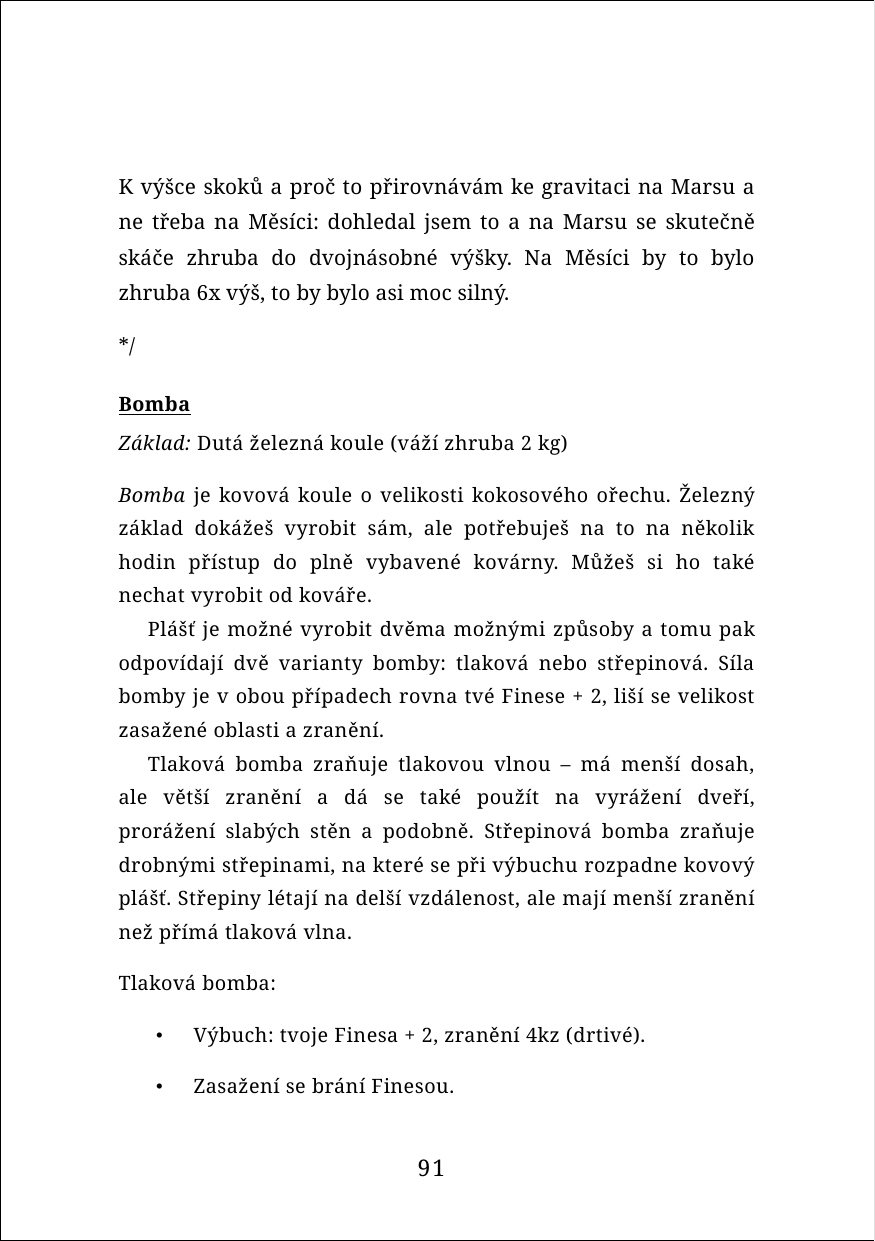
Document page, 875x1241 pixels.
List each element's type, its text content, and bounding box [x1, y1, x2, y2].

text Základ: Dutá železná koule (váží zhruba 2 kg) [118, 429, 756, 456]
subtitle Bomba [118, 391, 756, 418]
text */ [118, 332, 756, 360]
text K výšce skoků a proč to přirovnávám ke gravitaci na Marsu a ne třeba na Měsíci: dohledal jsem to a na Marsu se skutečně skáče zhruba do dvojnásobné výšky. Na Měsíci by to bylo zhruba 6x výš, to by bylo asi moc silný. [118, 172, 756, 307]
text Bomba je kovová koule o velikosti kokosového ořechu. Železný základ dokážeš vyrobit sám, ale potřebuješ na to na několik hodin přístup do plně vybavené kovárny. Můžeš si ho také nechat vyrobit od kováře. Plášť je možné vyrobit dvěma možnými způsoby a tomu pak odpovídají dvě varianty bomby: tlaková nebo střepinová. Síla bomby je v obou případech rovna tvé Finese + 2, liší se velikost zasažené oblasti a zranění. Tlaková bomba zraňuje tlakovou vlnou – má menší dosah, ale větší zranění a dá se také použít na vyrážení dveří, prorážení slabých stěn a podobně. Střepinová bomba zraňuje drobnými střepinami, na které se při výbuchu rozpadne kovový plášť. Střepiny létají na delší vzdálenost, ale mají menší zranění než přímá tlaková vlna. [118, 481, 756, 945]
list Zasažení se brání Finesou. [156, 1072, 756, 1099]
list Výbuch: tvoje Finesa + 2, zranění 4kz (drtivé). [156, 1021, 756, 1048]
text Tlaková bomba: [118, 969, 756, 997]
